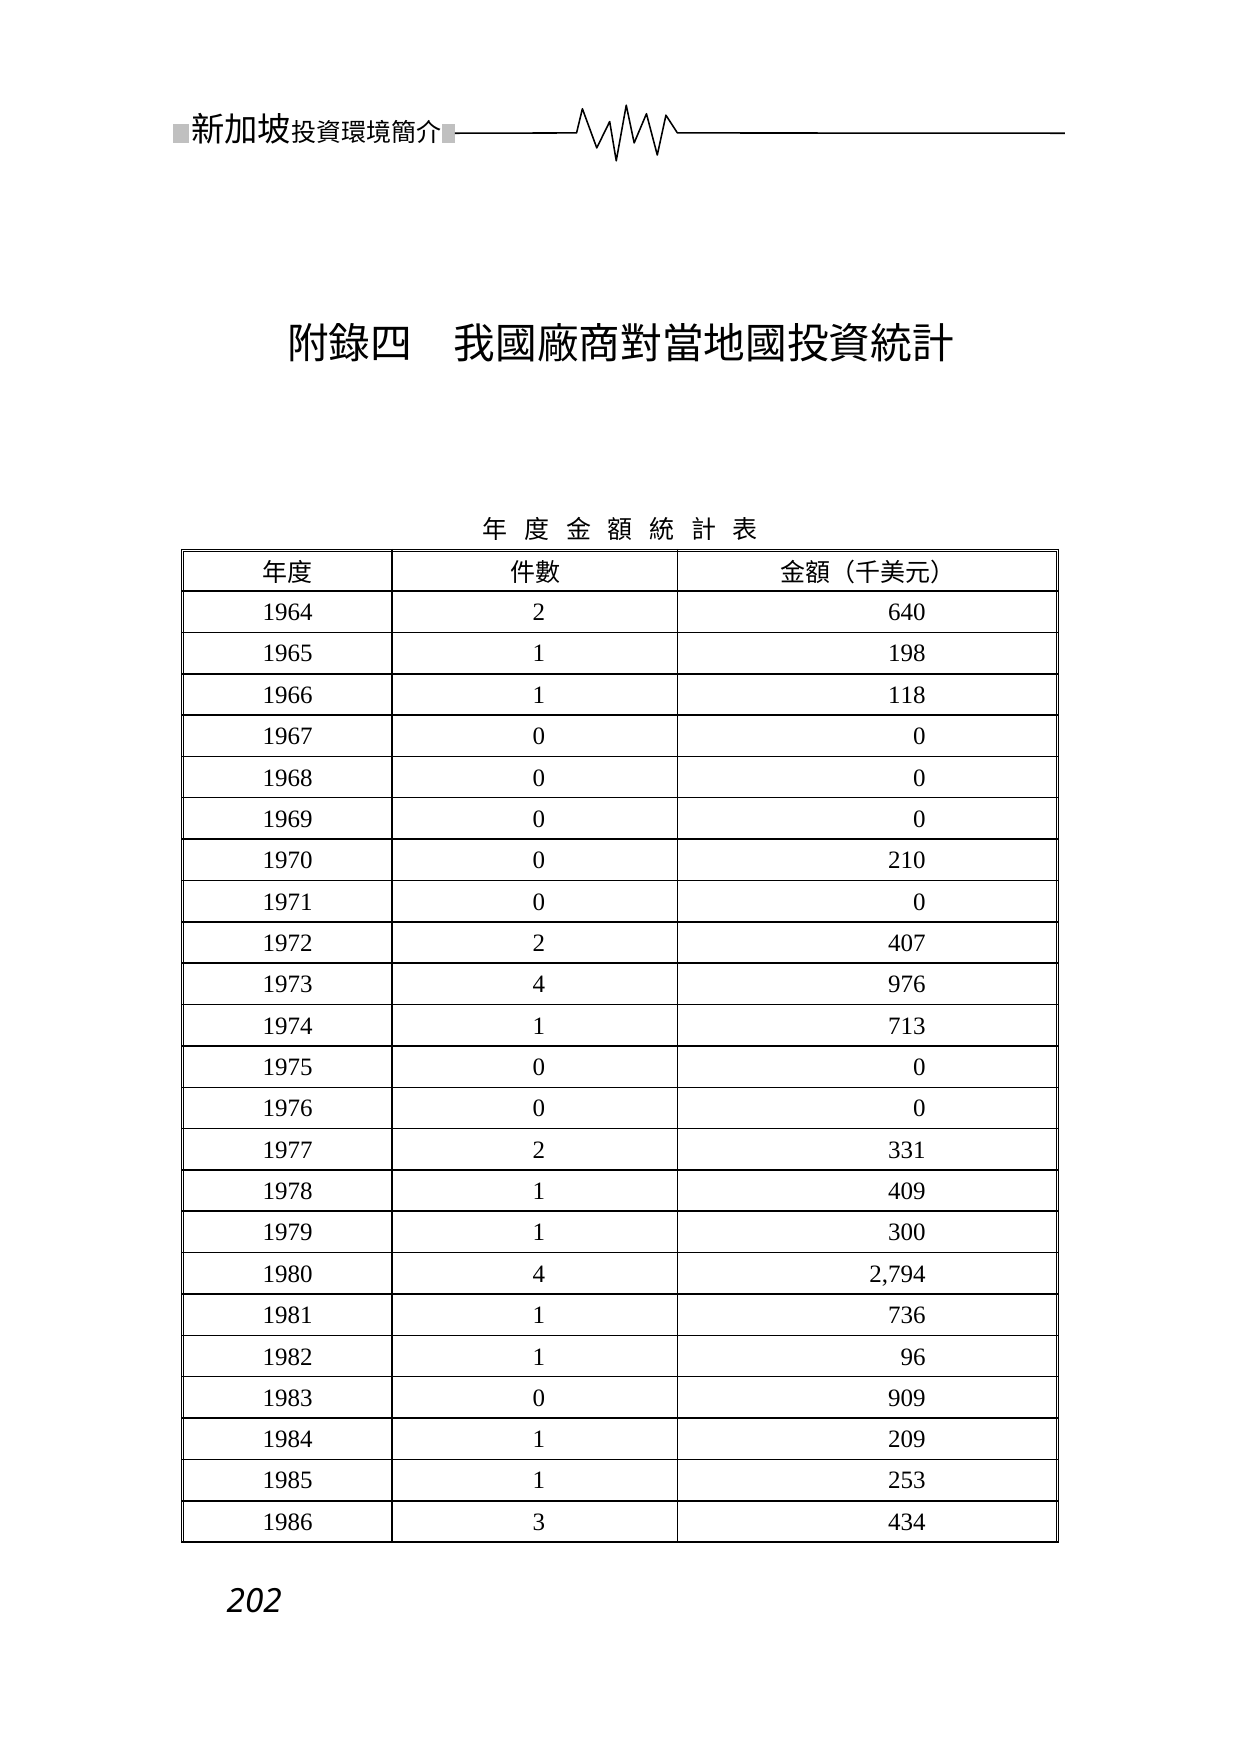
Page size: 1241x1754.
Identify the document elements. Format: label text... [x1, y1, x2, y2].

table_cell 640 [678, 592, 1056, 631]
table_cell 1966 [184, 675, 391, 714]
table_cell 0 [393, 840, 677, 879]
table_cell 407 [678, 923, 1056, 962]
table_cell 1973 [184, 964, 391, 1004]
table_cell 976 [678, 964, 1056, 1004]
table_cell 210 [678, 840, 1056, 879]
text 年度金額統計表 [183, 486, 1058, 549]
table_cell 3 [393, 1502, 677, 1541]
table_cell 1 [393, 1171, 677, 1210]
table_cell 300 [678, 1212, 1056, 1252]
table_cell 209 [678, 1419, 1056, 1458]
table_cell 0 [393, 757, 677, 797]
table_cell 1964 [184, 592, 391, 631]
table_cell 0 [678, 1047, 1056, 1086]
table_cell 1 [393, 1419, 677, 1458]
table_cell 1983 [184, 1377, 391, 1417]
table_cell 0 [393, 881, 677, 921]
table_cell 1972 [184, 923, 391, 962]
table_cell 0 [678, 798, 1056, 838]
table_cell 0 [393, 1088, 677, 1128]
table_cell 0 [393, 798, 677, 838]
table_cell 409 [678, 1171, 1056, 1210]
table_cell 1977 [184, 1129, 391, 1169]
table_cell 1 [393, 1336, 677, 1376]
table_cell 4 [393, 964, 677, 1004]
table_cell 1984 [184, 1419, 391, 1458]
table_cell 1979 [184, 1212, 391, 1252]
table_cell 1971 [184, 881, 391, 921]
table_cell 1967 [184, 716, 391, 756]
table_cell 909 [678, 1377, 1056, 1417]
table_cell 4 [393, 1253, 677, 1293]
table_cell 253 [678, 1460, 1056, 1500]
table_cell 2,794 [678, 1253, 1056, 1293]
table_cell 331 [678, 1129, 1056, 1169]
table_cell 0 [393, 716, 677, 756]
table_cell 0 [393, 1047, 677, 1086]
table_cell 0 [678, 757, 1056, 797]
table_cell 713 [678, 1005, 1056, 1045]
table_cell 1978 [184, 1171, 391, 1210]
table_cell 1985 [184, 1460, 391, 1500]
table_cell 0 [678, 1088, 1056, 1128]
table_cell 1969 [184, 798, 391, 838]
table_cell 1968 [184, 757, 391, 797]
table_cell 96 [678, 1336, 1056, 1376]
table_cell 1982 [184, 1336, 391, 1376]
table_cell 198 [678, 633, 1056, 673]
table_cell 0 [393, 1377, 677, 1417]
table_cell 1 [393, 1005, 677, 1045]
table_header 金額（千美元） [678, 552, 1056, 590]
table_cell 1986 [184, 1502, 391, 1541]
table_cell 1970 [184, 840, 391, 879]
table_cell 1965 [184, 633, 391, 673]
table_cell 1 [393, 675, 677, 714]
table_cell 118 [678, 675, 1056, 714]
table_header 件數 [393, 552, 677, 590]
table_cell 1 [393, 1460, 677, 1500]
table_cell 0 [678, 881, 1056, 921]
table_cell 2 [393, 592, 677, 631]
table_cell 0 [678, 716, 1056, 756]
text 附錄四 我國廠商對當地國投資統計 [183, 299, 1058, 361]
table_cell 1 [393, 1295, 677, 1334]
table_cell 434 [678, 1502, 1056, 1541]
table_cell 2 [393, 923, 677, 962]
table_cell 1 [393, 1212, 677, 1252]
table_cell 1 [393, 633, 677, 673]
table_cell 1976 [184, 1088, 391, 1128]
table_cell 1975 [184, 1047, 391, 1086]
table_cell 1980 [184, 1253, 391, 1293]
table_header 年度 [184, 552, 391, 590]
table_cell 2 [393, 1129, 677, 1169]
table_cell 1981 [184, 1295, 391, 1334]
table_cell 736 [678, 1295, 1056, 1334]
table_cell 1974 [184, 1005, 391, 1045]
